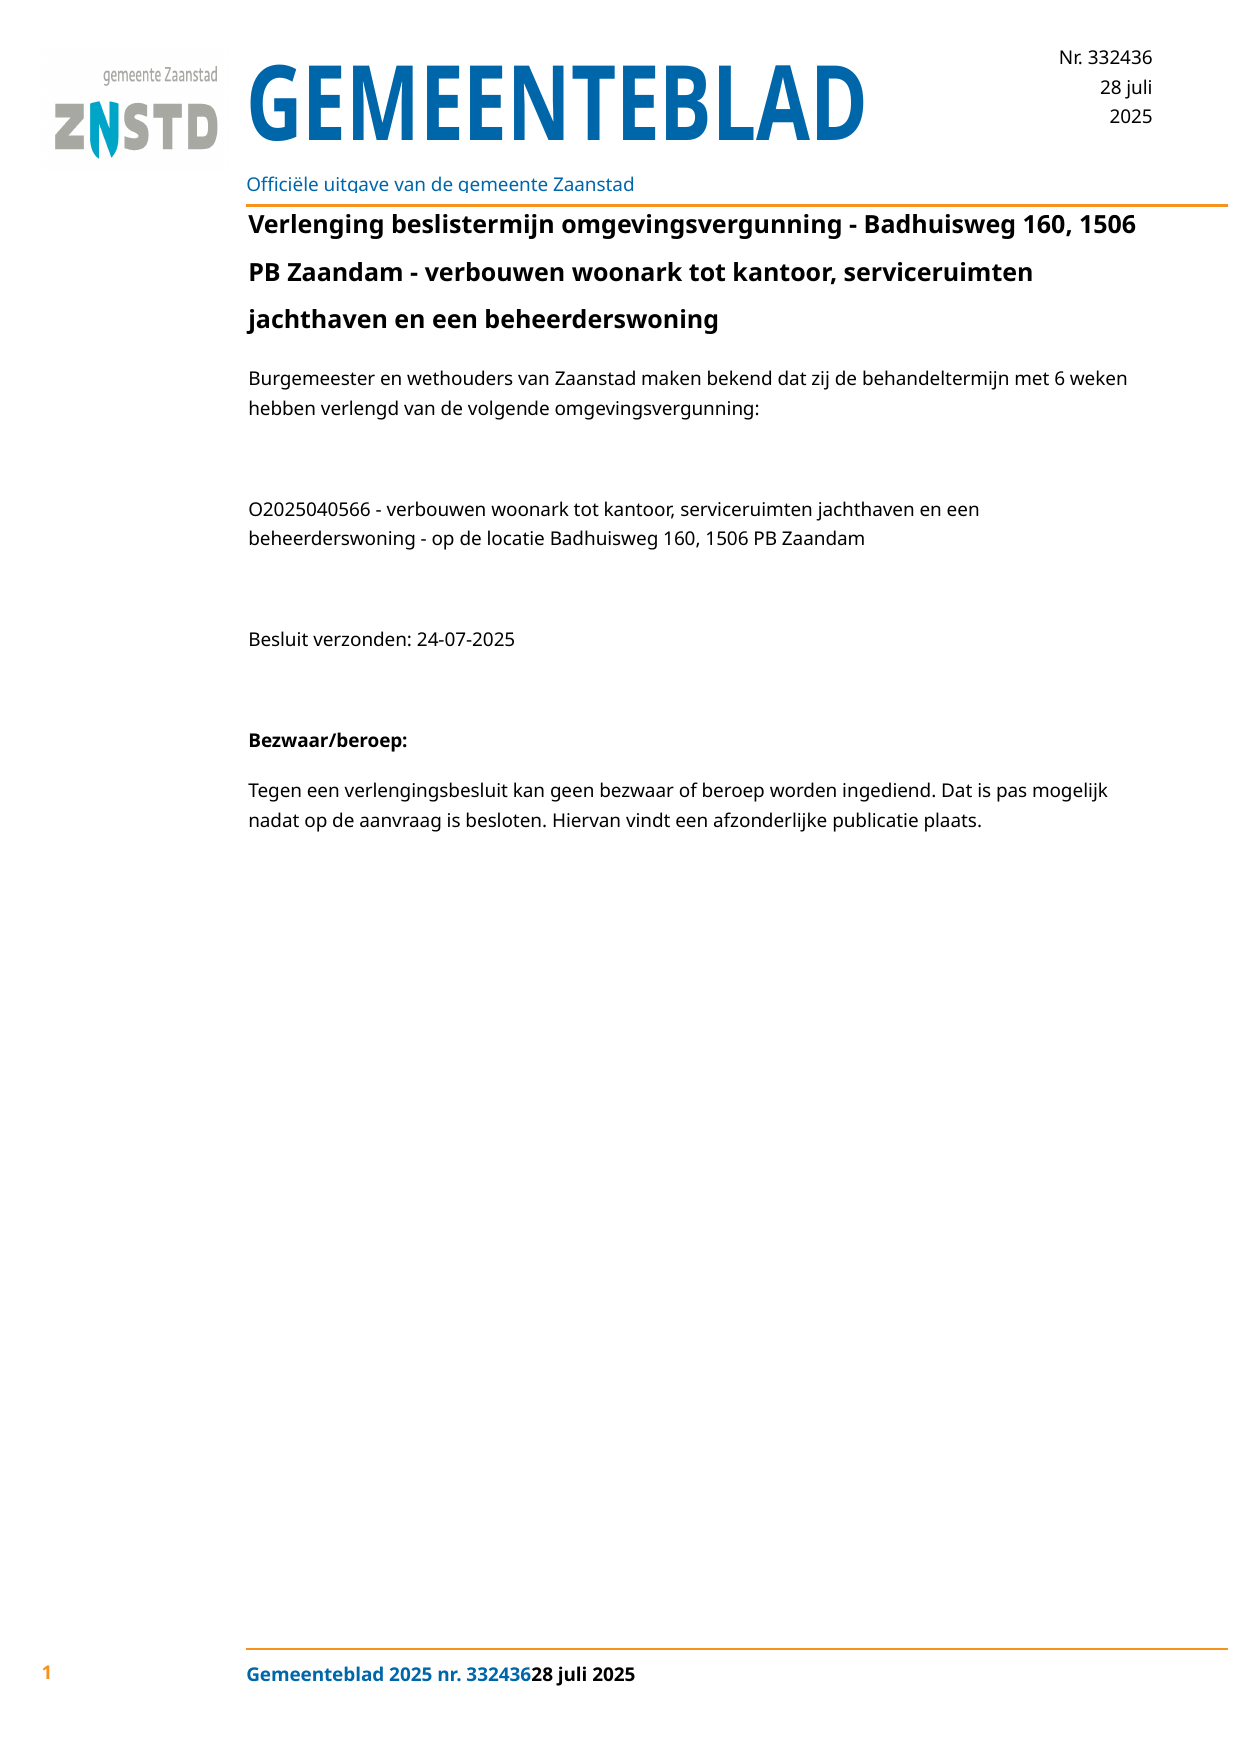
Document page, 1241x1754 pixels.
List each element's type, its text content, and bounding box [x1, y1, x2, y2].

text Besluit verzonden: 24-07-2025 [248, 626, 1152, 652]
text Verlenging beslistermijn omgevingsvergunning - Badhuisweg 160, 1506 PB Zaandam - verbouwen woonark tot kantoor, serviceruimten jachthaven en een beheerderswoning [248, 207, 1152, 336]
picture [41, 47, 231, 172]
text O2025040566 - verbouwen woonark tot kantoor, serviceruimten jachthaven en een beheerderswoning - op de locatie Badhuisweg 160, 1506 PB Zaandam [248, 496, 1152, 551]
text Burgemeester en wethouders van Zaanstad maken bekend dat zij de behandeltermijn met 6 weken hebben verlengd van de volgende omgevingsvergunning: [248, 366, 1152, 421]
text Tegen een verlengingsbesluit kan geen bezwaar of beroep worden ingediend. Dat is pas mogelijk nadat op de aanvraag is besloten. Hiervan vindt een afzonderlijke publicatie plaats. [248, 778, 1152, 833]
text Bezwaar/beroep: [248, 727, 1152, 753]
